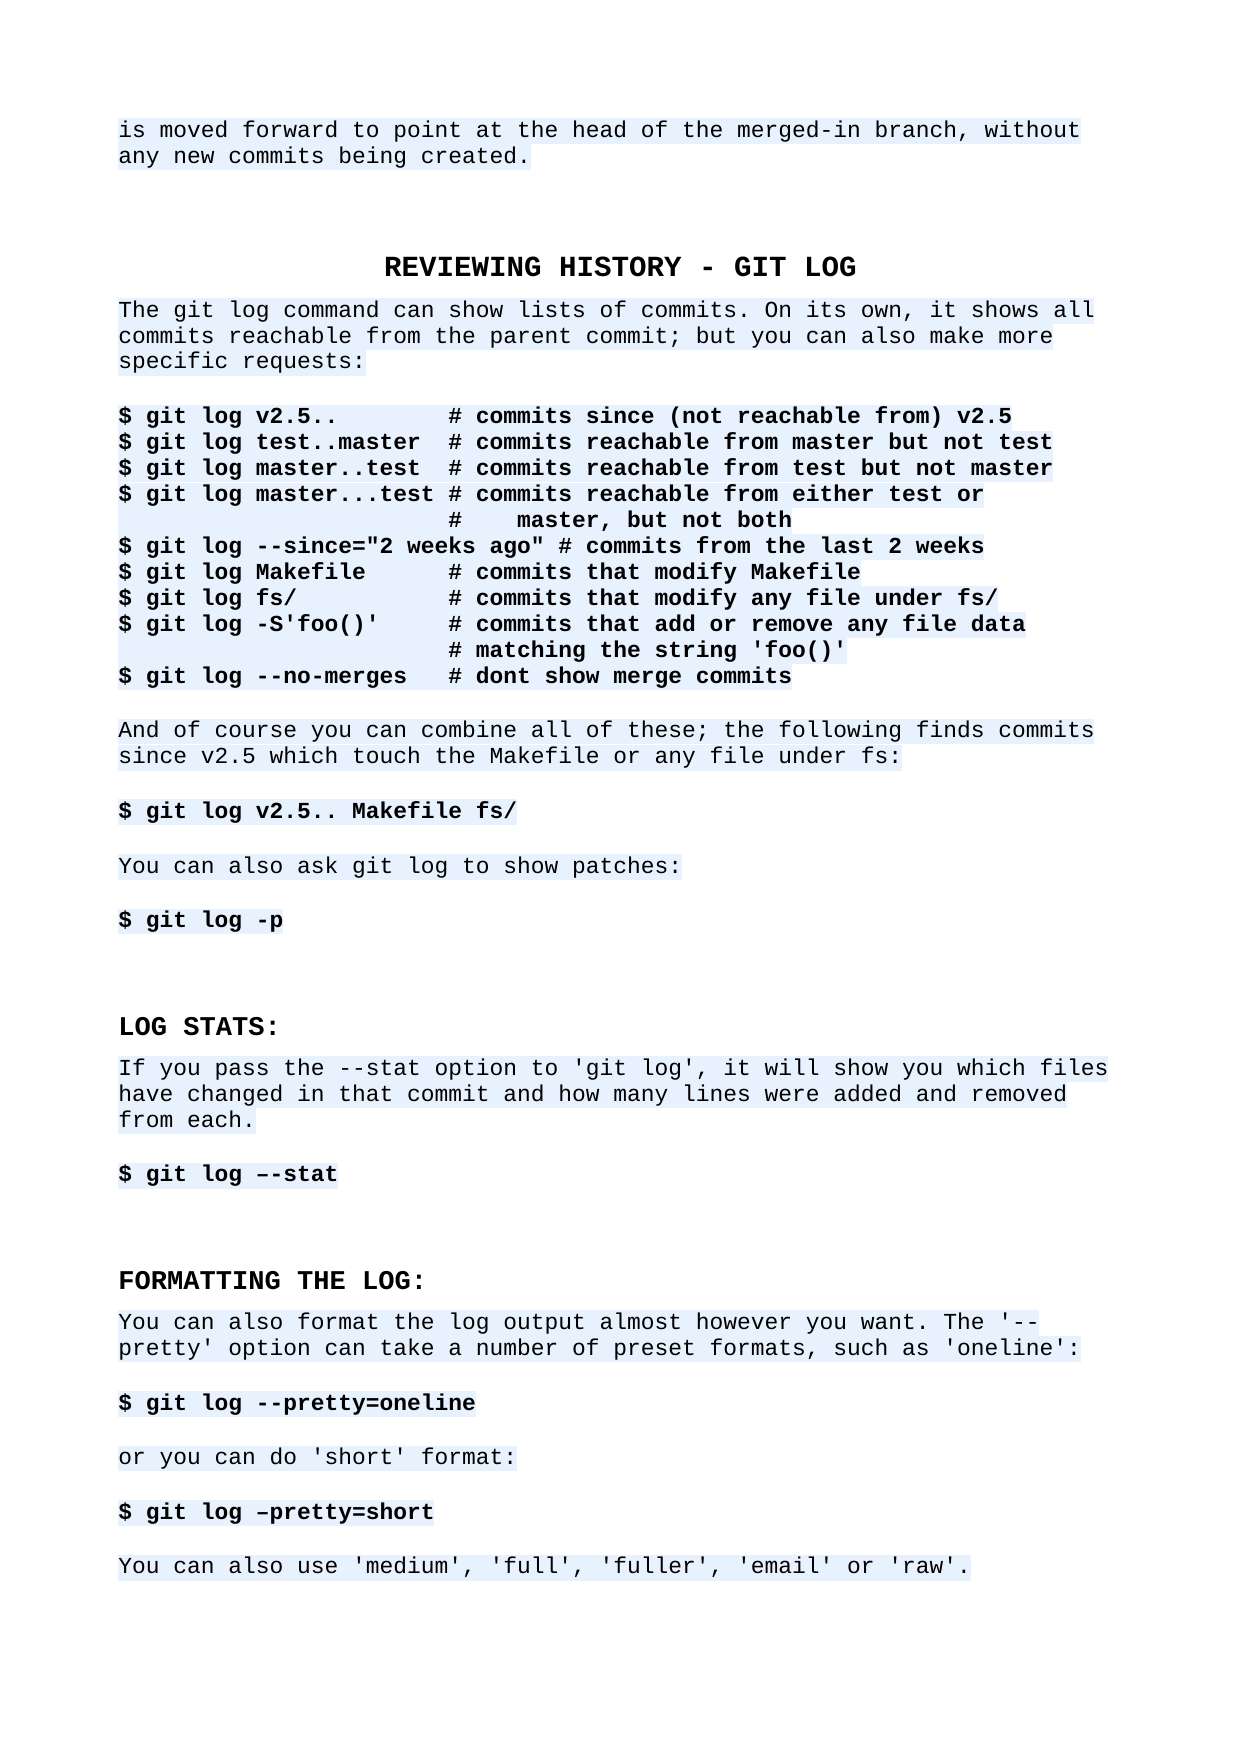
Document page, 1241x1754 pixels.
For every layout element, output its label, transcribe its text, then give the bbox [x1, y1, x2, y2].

text $ git log -S'foo()' # commits that add or remove any file data [118, 612, 1122, 638]
text $ git log --pretty=oneline [118, 1391, 1122, 1417]
text # master, but not both [118, 508, 1122, 534]
text You can also ask git log to show patches: [118, 854, 1122, 880]
text And of course you can combine all of these; the following finds commits since v2.5 which touch the Makefile or any file under fs: [118, 719, 1122, 771]
text $ git log –pretty=short [118, 1500, 1122, 1526]
text $ git log --since="2 weeks ago" # commits from the last 2 weeks [118, 534, 1122, 560]
subtitle REVIEWING HISTORY - GIT LOG [118, 252, 1122, 286]
text or you can do 'short' format: [118, 1446, 1122, 1471]
text $ git log v2.5.. Makefile fs/ [118, 799, 1122, 825]
text $ git log –-stat [118, 1163, 1122, 1189]
subtitle FORMATTING THE LOG: [118, 1267, 1122, 1298]
text $ git log master..test # commits reachable from test but not master [118, 456, 1122, 482]
text $ git log v2.5.. # commits since (not reachable from) v2.5 [118, 404, 1122, 431]
text You can also use 'medium', 'full', 'fuller', 'email' or 'raw'. [118, 1555, 1122, 1581]
text $ git log test..master # commits reachable from master but not test [118, 431, 1122, 456]
text $ git log --no-merges # dont show merge commits [118, 664, 1122, 690]
text $ git log Makefile # commits that modify Makefile [118, 560, 1122, 586]
text The git log command can show lists of commits. On its own, it shows all commits reachable from the parent commit; but you can also make more specific requests: [118, 298, 1122, 376]
text is moved forward to point at the head of the merged-in branch, without any new commits being created. [118, 118, 1122, 170]
text $ git log -p [118, 909, 1122, 934]
text $ git log fs/ # commits that modify any file under fs/ [118, 586, 1122, 612]
text You can also format the log output almost however you want. The '--pretty' option can take a number of preset formats, such as 'oneline': [118, 1310, 1122, 1362]
text # matching the string 'foo()' [118, 638, 1122, 664]
text If you pass the --stat option to 'git log', it will show you which files have changed in that commit and how many lines were added and removed from each. [118, 1056, 1122, 1134]
text $ git log master...test # commits reachable from either test or [118, 482, 1122, 508]
subtitle LOG STATS: [118, 1013, 1122, 1044]
